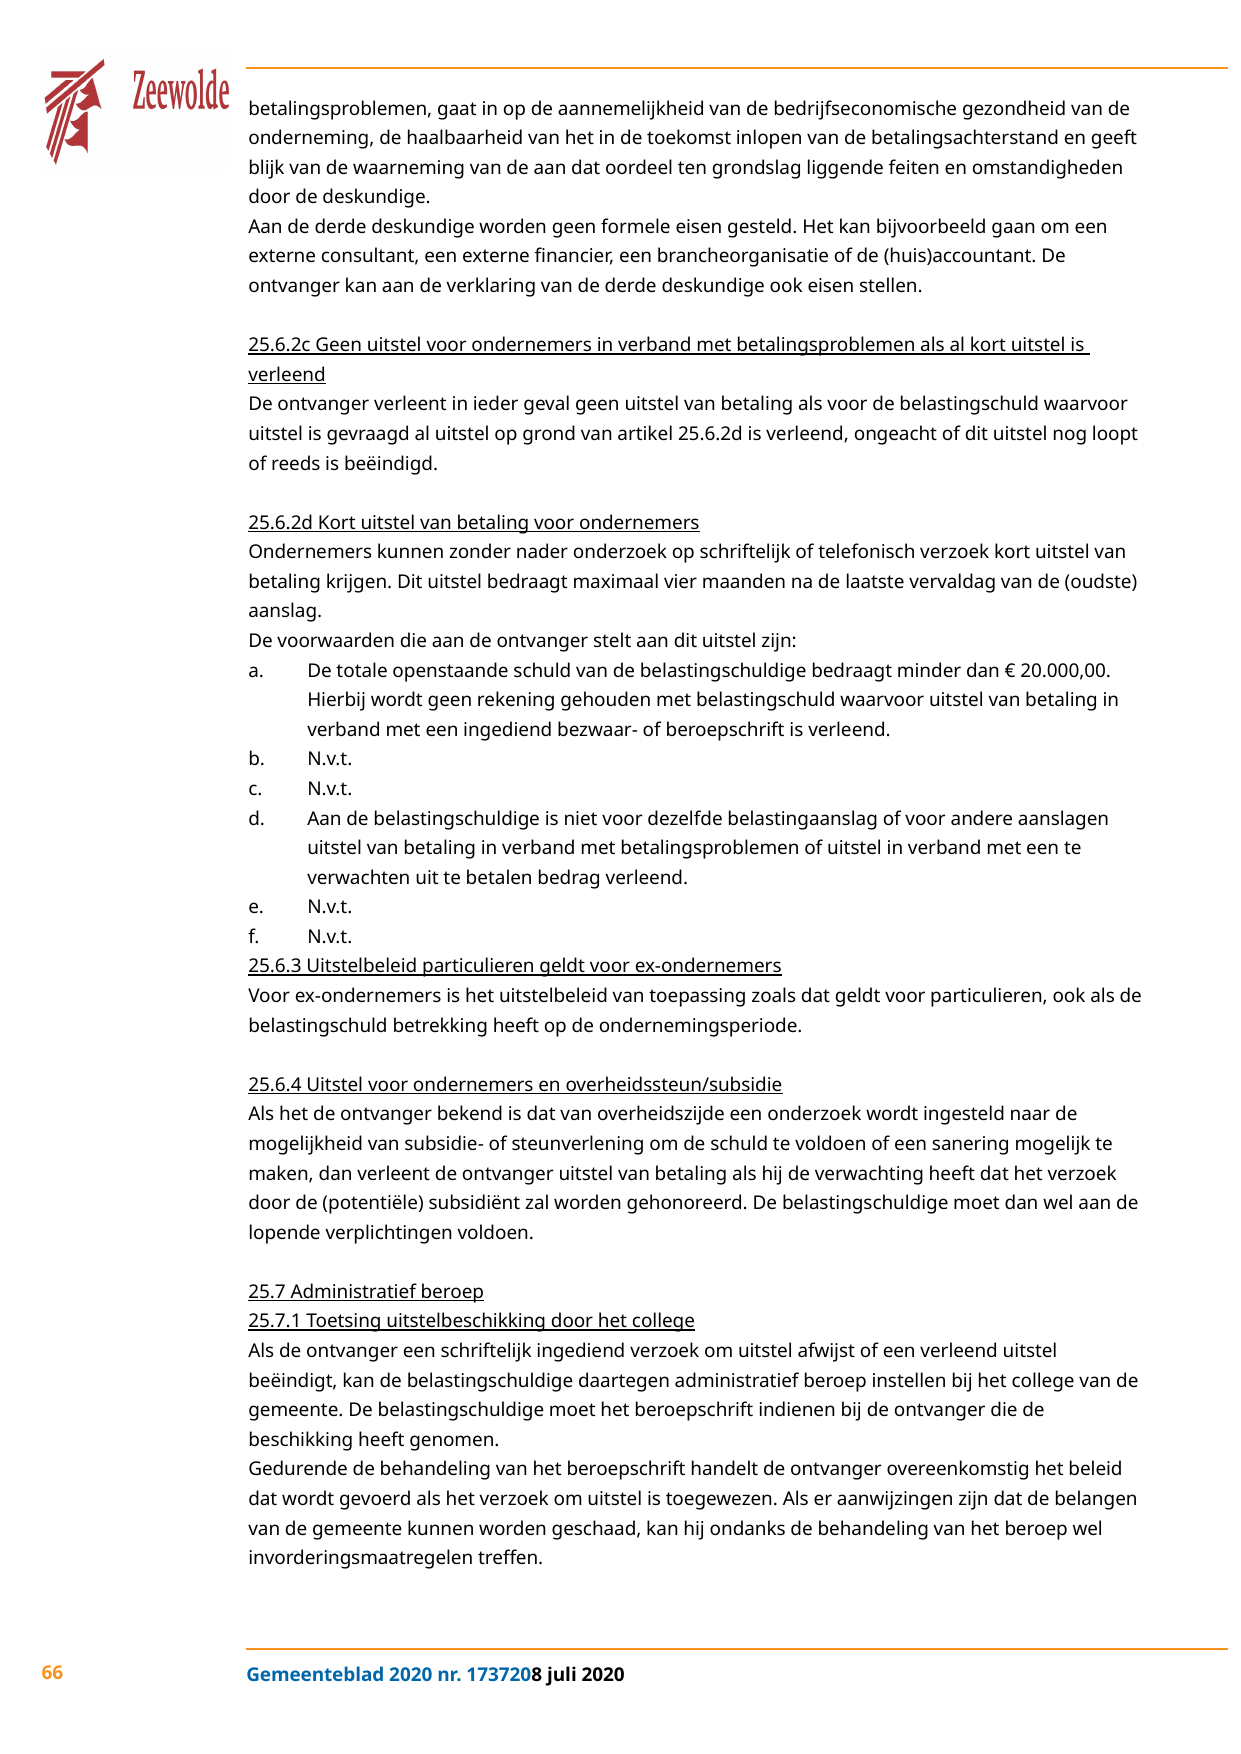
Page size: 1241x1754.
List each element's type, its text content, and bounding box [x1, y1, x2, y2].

text Ondernemers kunnen zonder nader onderzoek op schriftelijk of telefonisch verzoek kort uitstel van betaling krijgen. Dit uitstel bedraagt maximaal vier maanden na de laatste vervaldag van de (oudste) aanslag. [248, 538, 1152, 623]
list N.v.t. [248, 923, 1152, 949]
text 25.7.1 Toetsing uitstelbeschikking door het college [248, 1308, 1152, 1333]
text Voor ex-ondernemers is het uitstelbeleid van toepassing zoals dat geldt voor particulieren, ook als de belastingschuld betrekking heeft op de ondernemingsperiode. [248, 982, 1152, 1038]
list De totale openstaande schuld van de belastingschuldige bedraagt minder dan € 20.000,00. Hierbij wordt geen rekening gehouden met belastingschuld waarvoor uitstel van betaling in verband met een ingediend bezwaar- of beroepschrift is verleend. [248, 657, 1152, 742]
text Als de ontvanger een schriftelijk ingediend verzoek om uitstel afwijst of een verleend uitstel beëindigt, kan de belastingschuldige daartegen administratief beroep instellen bij het college van de gemeente. De belastingschuldige moet het beroepschrift indienen bij de ontvanger die de beschikking heeft genomen. [248, 1337, 1152, 1452]
list N.v.t. [248, 775, 1152, 801]
text 25.6.4 Uitstel voor ondernemers en overheidssteun/subsidie [248, 1071, 1152, 1097]
list Aan de belastingschuldige is niet voor dezelfde belastingaanslag of voor andere aanslagen uitstel van betaling in verband met betalingsproblemen of uitstel in verband met een te verwachten uit te betalen bedrag verleend. [248, 805, 1152, 890]
text Gedurende de behandeling van het beroepschrift handelt de ontvanger overeenkomstig het beleid dat wordt gevoerd als het verzoek om uitstel is toegewezen. Als er aanwijzingen zijn dat de belangen van de gemeente kunnen worden geschaad, kan hij ondanks de behandeling van het beroep wel invorderingsmaatregelen treffen. [248, 1456, 1152, 1570]
text 25.6.2d Kort uitstel van betaling voor ondernemers [248, 509, 1152, 535]
list N.v.t. [248, 893, 1152, 919]
text De voorwaarden die aan de ontvanger stelt aan dit uitstel zijn: [248, 627, 1152, 653]
text Als het de ontvanger bekend is dat van overheidszijde een onderzoek wordt ingesteld naar de mogelijkheid van subsidie- of steunverlening om de schuld te voldoen of een sanering mogelijk te maken, dan verleent de ontvanger uitstel van betaling als hij de verwachting heeft dat het verzoek door de (potentiële) subsidiënt zal worden gehonoreerd. De belastingschuldige moet dan wel aan de lopende verplichtingen voldoen. [248, 1101, 1152, 1245]
picture [41, 47, 231, 172]
text 25.6.2c Geen uitstel voor ondernemers in verband met betalingsproblemen als al kort uitstel is verleend [248, 331, 1152, 387]
text 25.7 Administratief beroep [248, 1278, 1152, 1304]
text De ontvanger verleent in ieder geval geen uitstel van betaling als voor de belastingschuld waarvoor uitstel is gevraagd al uitstel op grond van artikel 25.6.2d is verleend, ongeacht of dit uitstel nog loopt of reeds is beëindigd. [248, 391, 1152, 476]
text Aan de derde deskundige worden geen formele eisen gesteld. Het kan bijvoorbeeld gaan om een externe consultant, een externe financier, een brancheorganisatie of de (huis)accountant. De ontvanger kan aan de verklaring van de derde deskundige ook eisen stellen. [248, 213, 1152, 298]
text betalingsproblemen, gaat in op de aannemelijkheid van de bedrijfseconomische gezondheid van de onderneming, de haalbaarheid van het in de toekomst inlopen van de betalingsachterstand en geeft blijk van de waarneming van de aan dat oordeel ten grondslag liggende feiten en omstandigheden door de deskundige. [248, 95, 1152, 209]
text 25.6.3 Uitstelbeleid particulieren geldt voor ex-ondernemers [248, 953, 1152, 978]
list N.v.t. [248, 746, 1152, 771]
